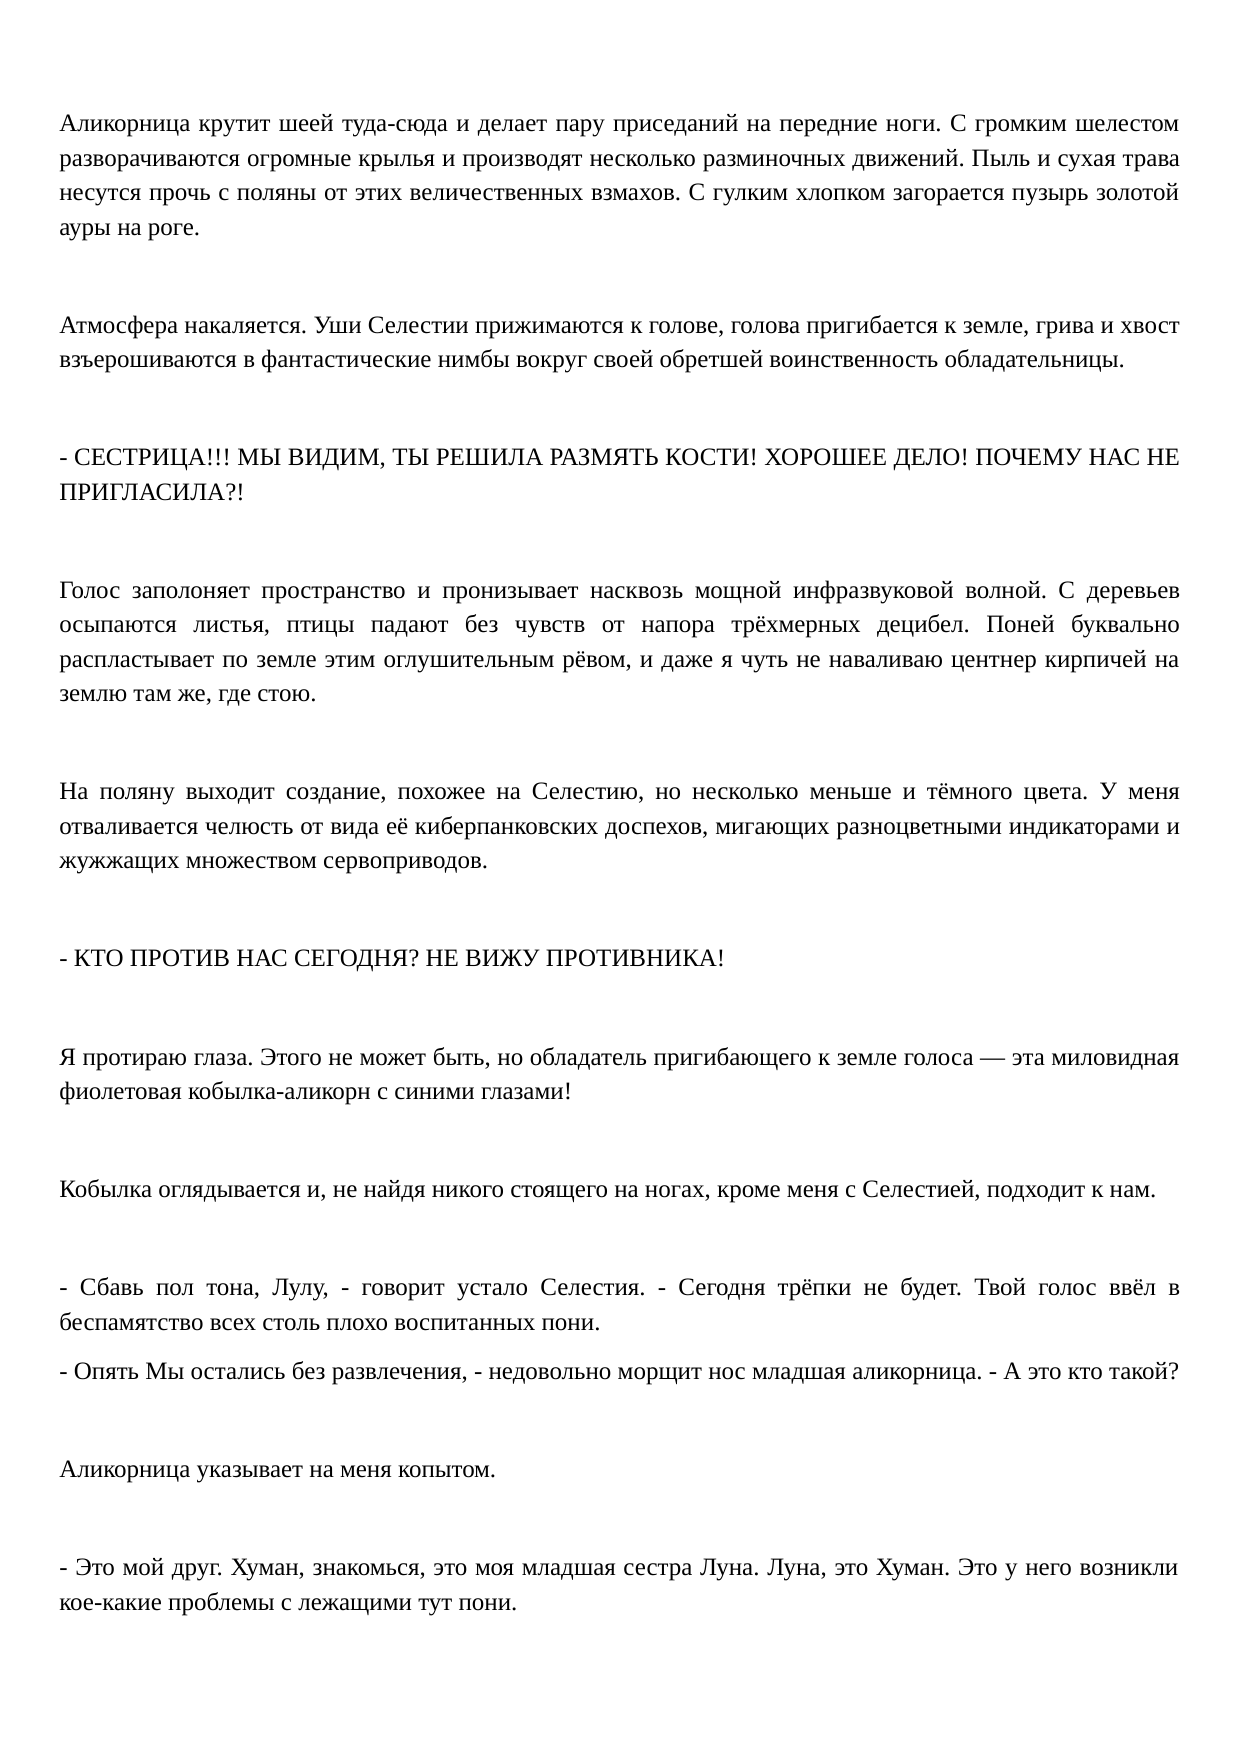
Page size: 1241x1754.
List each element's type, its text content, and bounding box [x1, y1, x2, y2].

text Аликорница указывает на меня копытом. [59, 1454, 1181, 1483]
text - Сбавь пол тона, Лулу, - говорит устало Селестия. - Сегодня трёпки не будет. Твой голос ввёл в беспамятство всех столь плохо воспитанных пони. [59, 1272, 1181, 1336]
text На поляну выходит создание, похожее на Селестию, но несколько меньше и тёмного цвета. У меня отваливается челюсть от вида её киберпанковских доспехов, мигающих разноцветными индикаторами и жужжащих множеством сервоприводов. [59, 776, 1181, 874]
text Я протираю глаза. Этого не может быть, но обладатель пригибающего к земле голоса — эта миловидная фиолетовая кобылка-аликорн с синими глазами! [59, 1042, 1181, 1105]
text Кобылка оглядывается и, не найдя никого стоящего на ногах, кроме меня с Селестией, подходит к нам. [59, 1174, 1181, 1203]
text - КТО ПРОТИВ НАС СЕГОДНЯ? НЕ ВИЖУ ПРОТИВНИКА! [59, 943, 1181, 972]
text Атмосфера накаляется. Уши Селестии прижимаются к голове, голова пригибается к земле, грива и хвост взъерошиваются в фантастические нимбы вокруг своей обретшей воинственность обладательницы. [59, 310, 1181, 373]
text Аликорница крутит шеей туда-сюда и делает пару приседаний на передние ноги. С громким шелестом разворачиваются огромные крылья и производят несколько разминочных движений. Пыль и сухая трава несутся прочь с поляны от этих величественных взмахов. С гулким хлопком загорается пузырь золотой ауры на роге. [59, 108, 1181, 240]
text - СЕСТРИЦА!!! МЫ ВИДИМ, ТЫ РЕШИЛА РАЗМЯТЬ КОСТИ! ХОРОШЕЕ ДЕЛО! ПОЧЕМУ НАС НЕ ПРИГЛАСИЛА?! [59, 442, 1181, 506]
text - Опять Мы остались без развлечения, - недовольно морщит нос младшая аликорница. - А это кто такой? [59, 1356, 1181, 1385]
text Голос заполоняет пространство и пронизывает насквозь мощной инфразвуковой волной. С деревьев осыпаются листья, птицы падают без чувств от напора трёхмерных децибел. Поней буквально распластывает по земле этим оглушительным рёвом, и даже я чуть не наваливаю центнер кирпичей на землю там же, где стою. [59, 575, 1181, 707]
text - Это мой друг. Хуман, знакомься, это моя младшая сестра Луна. Луна, это Хуман. Это у него возникли кое-какие проблемы с лежащими тут пони. [59, 1552, 1181, 1615]
